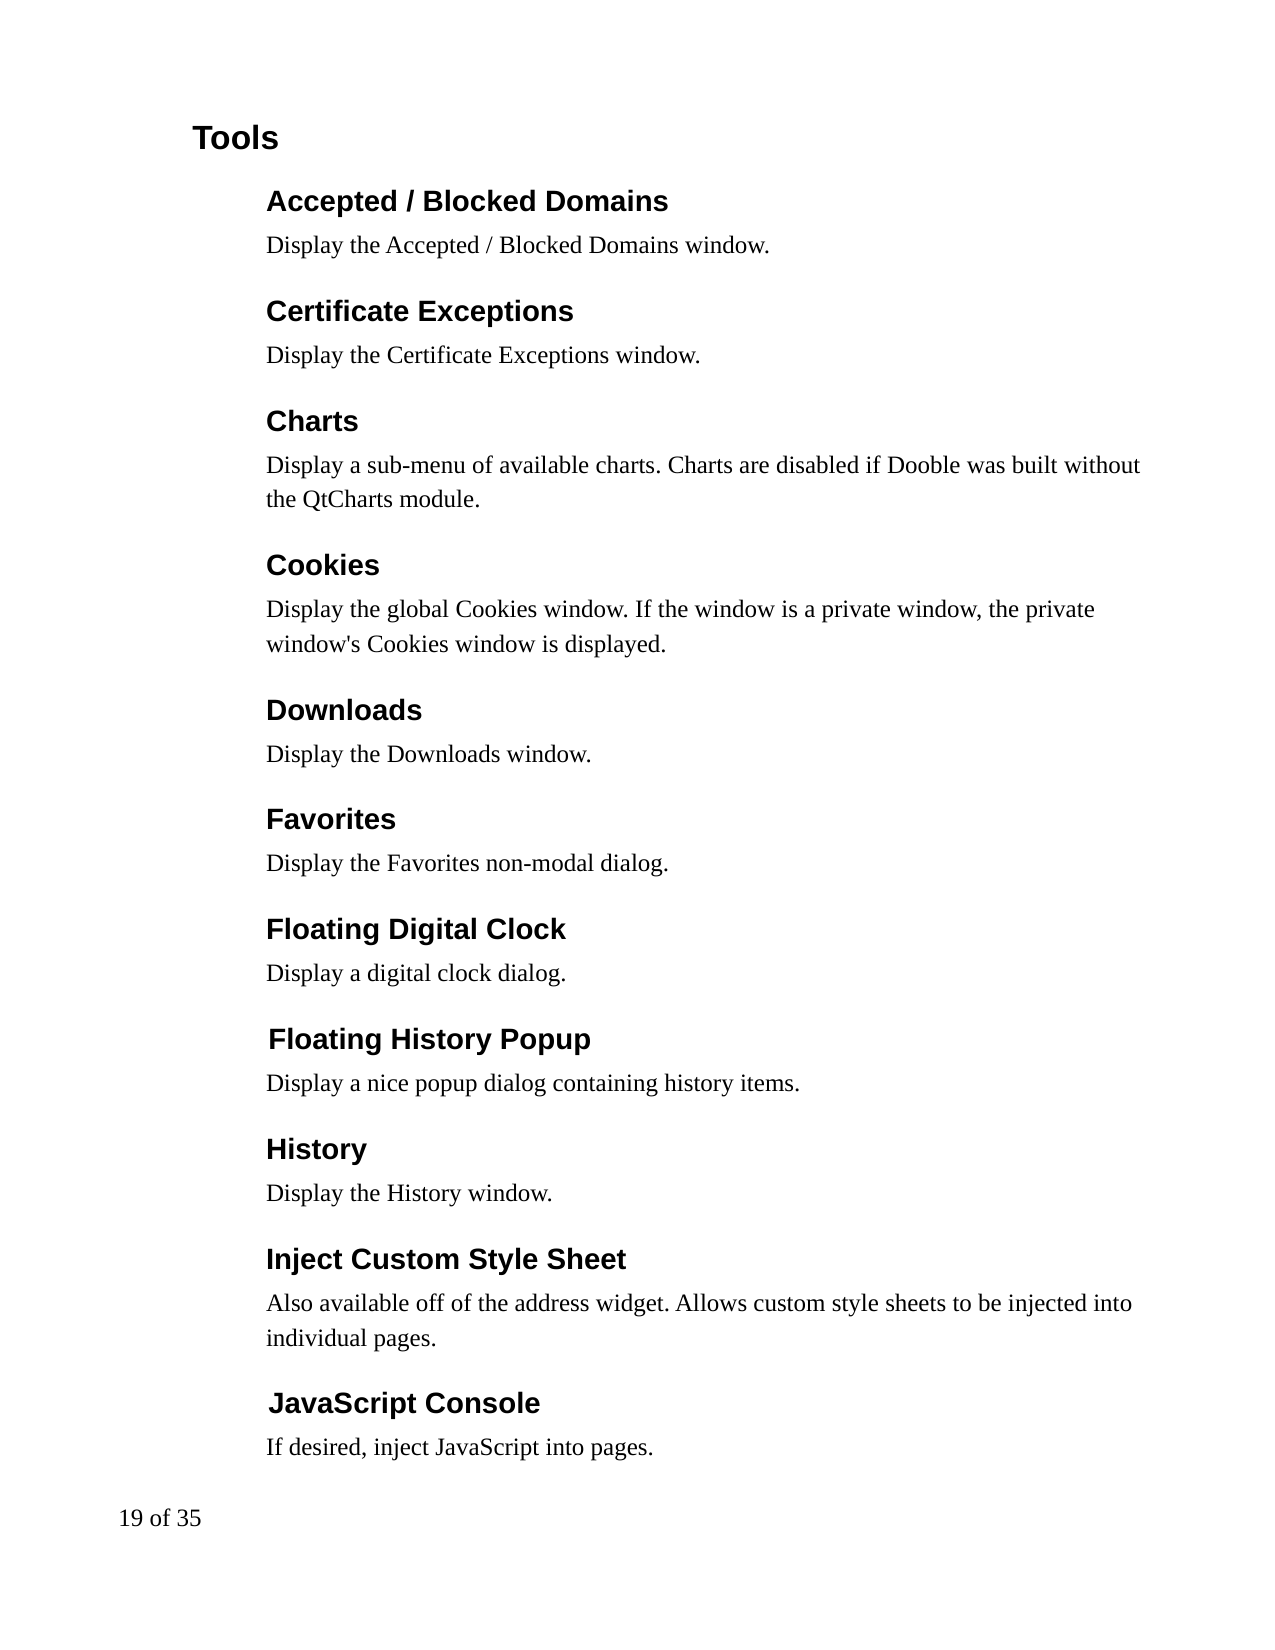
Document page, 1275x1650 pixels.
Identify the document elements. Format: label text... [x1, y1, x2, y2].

text Display a nice popup dialog containing history items. [266, 1068, 1157, 1097]
subtitle Certificate Exceptions [266, 294, 1157, 327]
text Display the Downloads window. [266, 739, 1157, 767]
subtitle Charts [266, 404, 1157, 437]
subtitle Favorites [266, 802, 1157, 836]
subtitle Tools [192, 118, 1157, 157]
text Display the Accepted / Blocked Domains window. [266, 230, 1157, 259]
text Display a sub-menu of available charts. Charts are disabled if Dooble was built without the QtCharts module. [266, 450, 1157, 513]
subtitle JavaScript Console [268, 1386, 1157, 1420]
text Display the global Cookies window. If the window is a private window, the private window's Cookies window is displayed. [266, 594, 1157, 657]
text Display the Favorites non-modal dialog. [266, 848, 1157, 877]
subtitle Accepted / Blocked Domains [266, 184, 1157, 218]
subtitle Cookies [266, 548, 1157, 582]
subtitle Inject Custom Style Sheet [266, 1242, 1157, 1276]
text Display the Certificate Exceptions window. [266, 340, 1157, 369]
subtitle Floating History Popup [268, 1022, 1157, 1056]
subtitle History [266, 1132, 1157, 1166]
text If desired, inject JavaScript into pages. [266, 1432, 1157, 1461]
subtitle Downloads [266, 692, 1157, 726]
text Display a digital clock dialog. [266, 958, 1157, 987]
subtitle Floating Digital Clock [266, 912, 1157, 946]
text Also available off of the address widget. Allows custom style sheets to be injected into individual pages. [266, 1288, 1157, 1351]
text Display the History window. [266, 1178, 1157, 1207]
